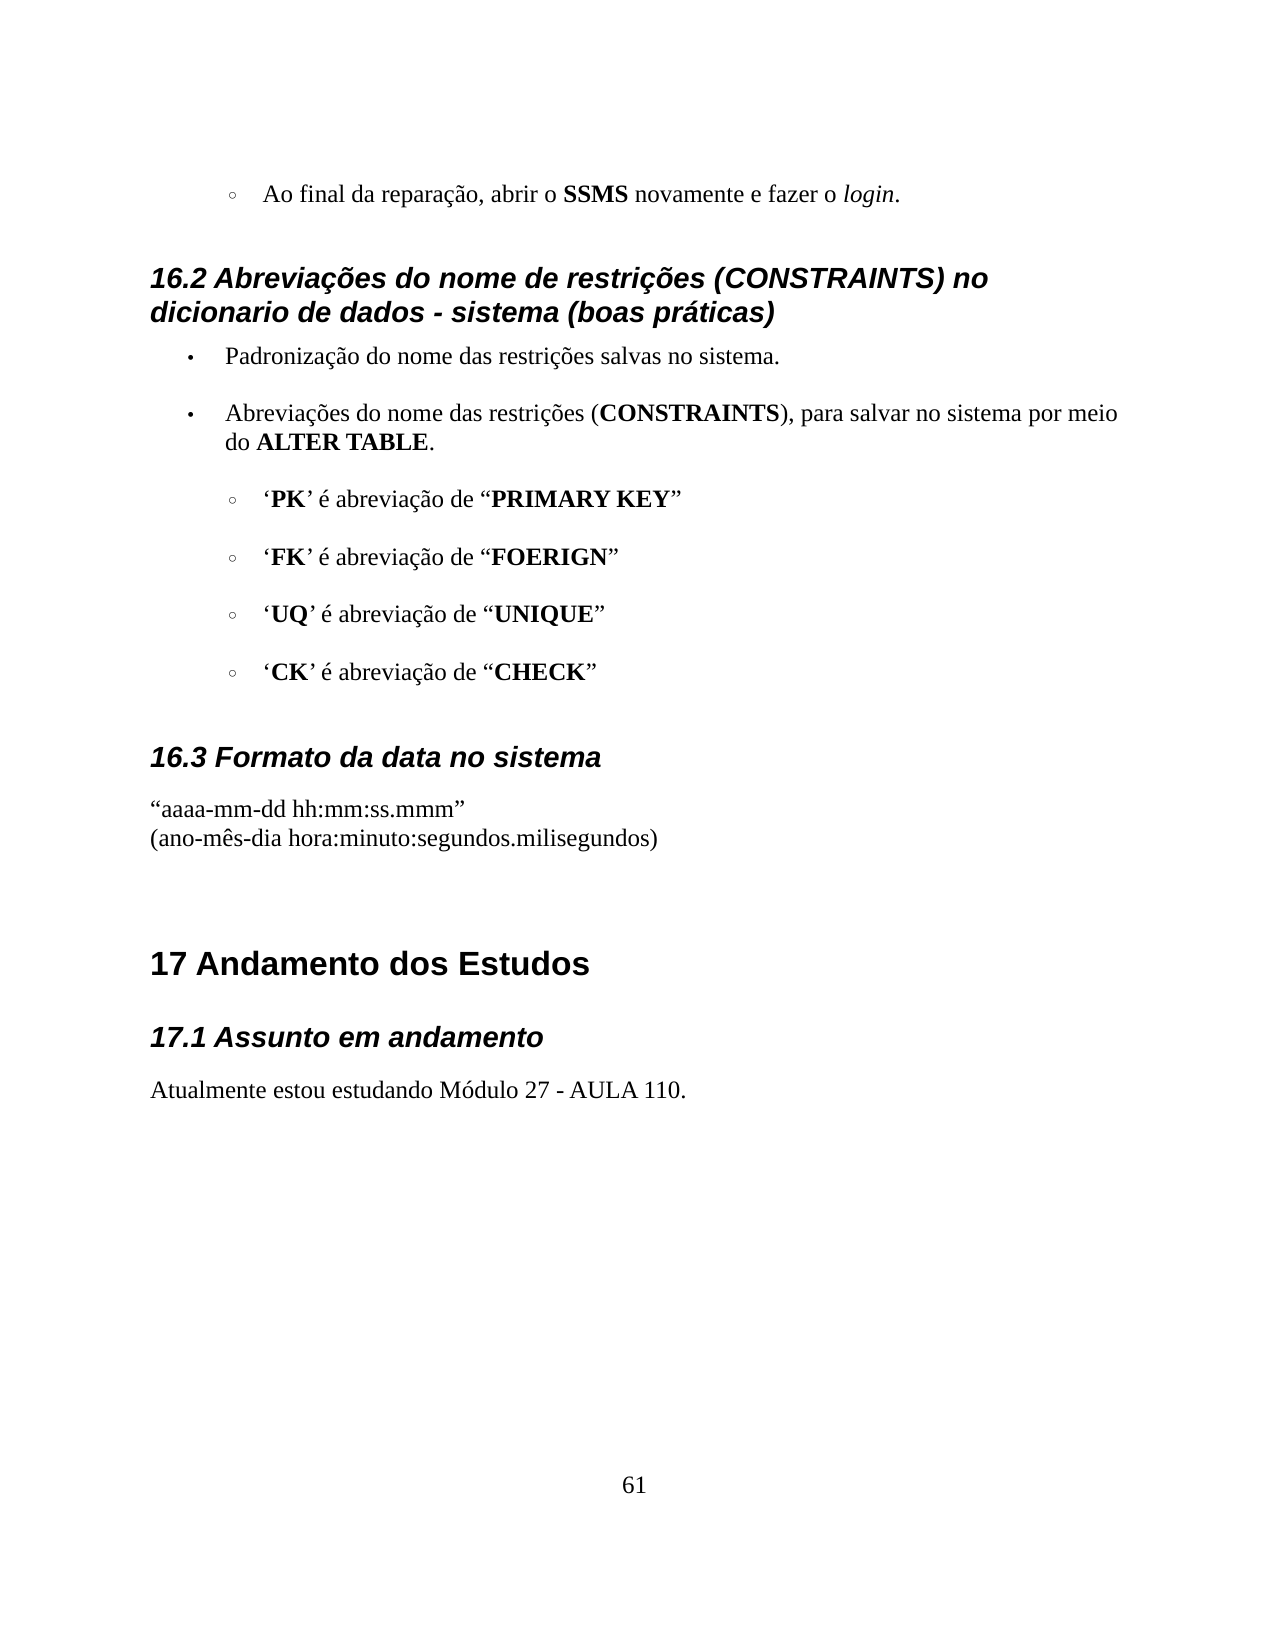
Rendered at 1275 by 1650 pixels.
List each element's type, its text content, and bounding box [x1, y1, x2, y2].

list Padronização do nome das restrições salvas no sistema. [187, 341, 1125, 398]
subtitle 17 Andamento dos Estudos [150, 943, 1125, 982]
list ‘CK’ é abreviação de “CHECK” [225, 657, 1125, 714]
subtitle 17.1 Assunto em andamento [150, 1020, 1125, 1053]
list ‘UQ’ é abreviação de “UNIQUE” [225, 599, 1125, 657]
list Ao final da reparação, abrir o SSMS novamente e fazer o login. [225, 179, 1125, 236]
list Abreviações do nome das restrições (CONSTRAINTS), para salvar no sistema por meio do ALTER TABLE. [187, 398, 1125, 484]
subtitle 16.3 Formato da data no sistema [150, 739, 1125, 773]
list ‘PK’ é abreviação de “PRIMARY KEY” [225, 484, 1125, 542]
list [225, 150, 1125, 179]
subtitle 16.2 Abreviações do nome de restrições (CONSTRAINTS) no dicionario de dados - sistema (boas práticas) [150, 261, 1125, 328]
text Atualmente estou estudando Módulo 27 - AULA 110. [150, 1075, 1125, 1132]
text “aaaa-mm-dd hh:mm:ss.mmm” (ano-mês-dia hora:minuto:segundos.milisegundos) [150, 794, 1125, 881]
list ‘FK’ é abreviação de “FOERIGN” [225, 542, 1125, 599]
